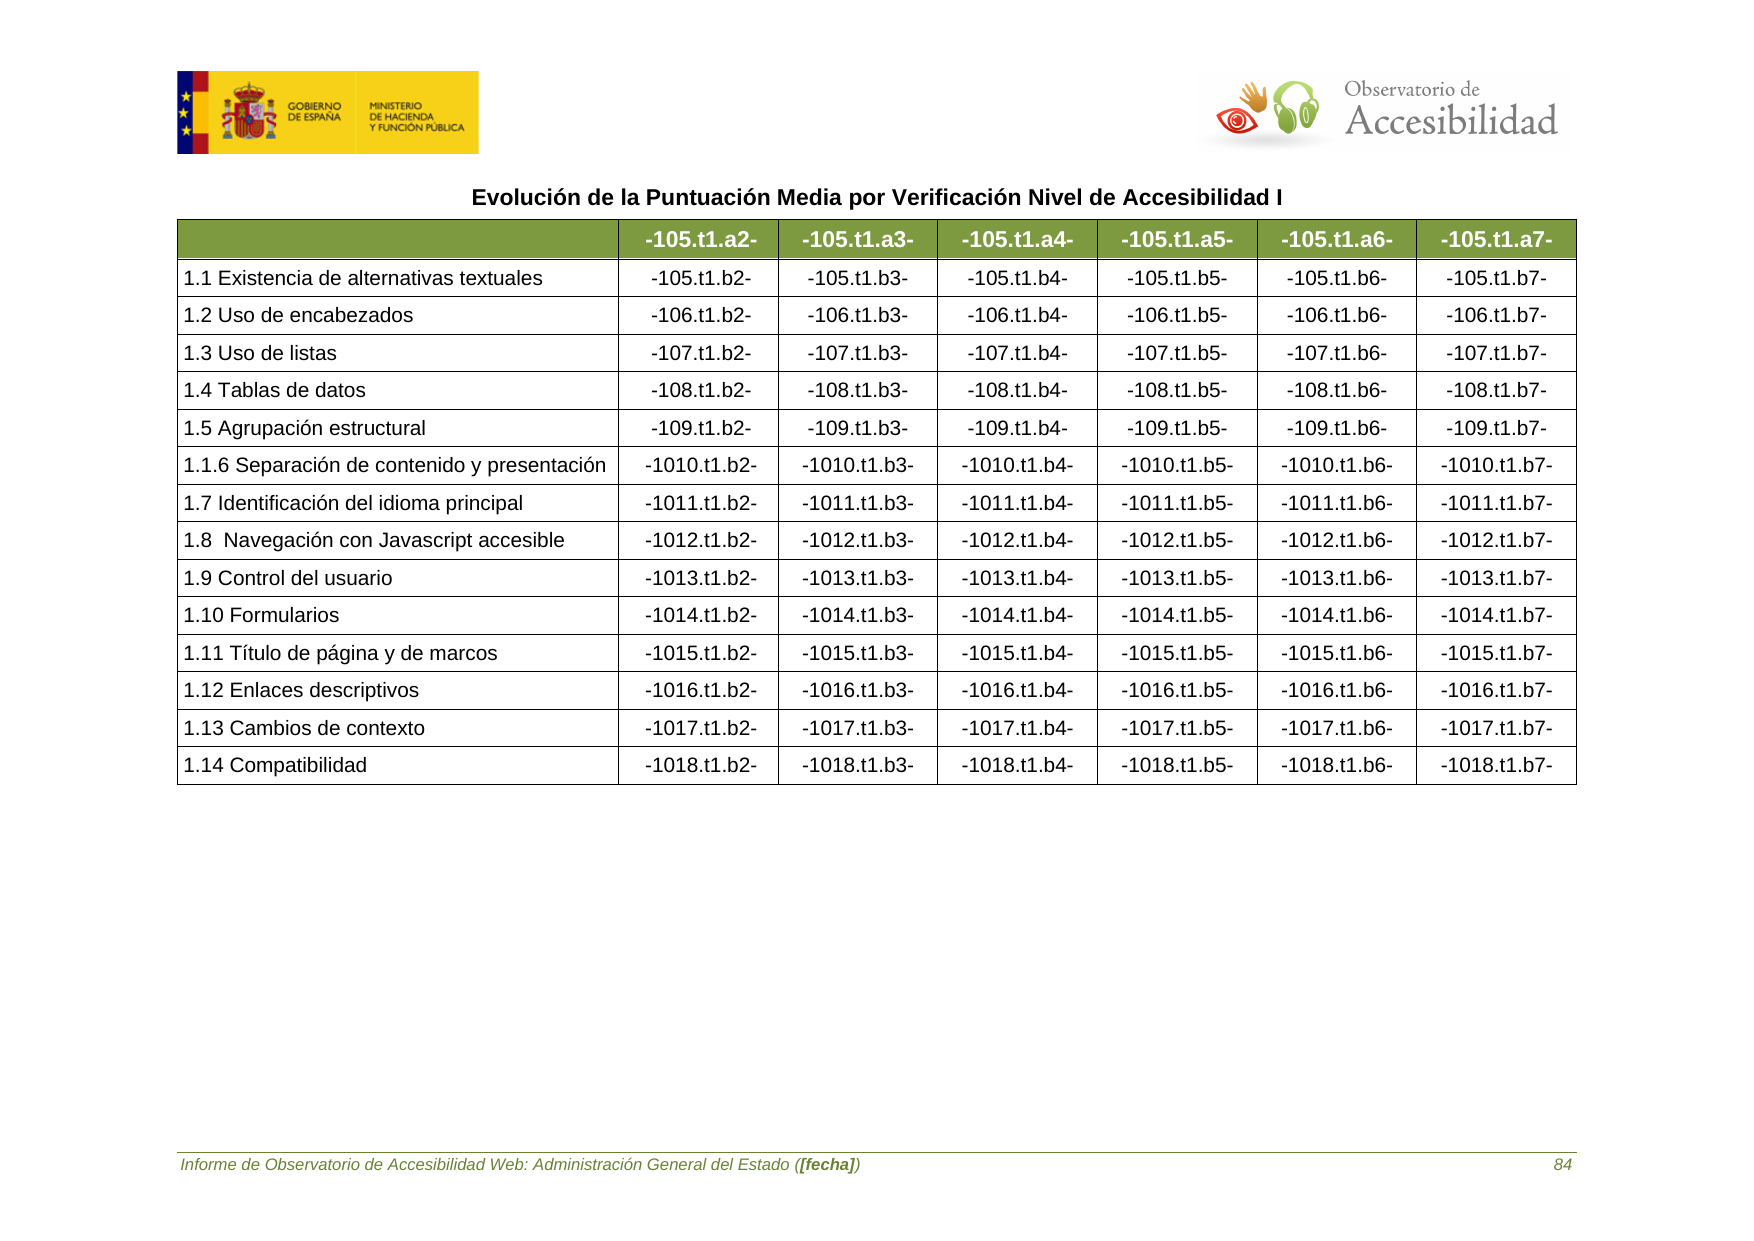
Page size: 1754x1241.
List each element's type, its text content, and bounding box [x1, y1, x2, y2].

table_cell -1016.t1.b7- [1417, 672, 1576, 708]
table_cell 1.1.6 Separación de contenido y presentación [178, 447, 618, 483]
table_cell -1012.t1.b2- [619, 522, 778, 558]
table_cell -1013.t1.b3- [779, 560, 937, 596]
table_cell -1015.t1.b7- [1417, 635, 1576, 671]
table_cell -1013.t1.b2- [619, 560, 778, 596]
table_cell 1.8 Navegación con Javascript accesible [178, 522, 618, 558]
table_cell -105.t1.b4- [938, 260, 1097, 296]
table_cell -1015.t1.b5- [1098, 635, 1257, 671]
table_header [178, 220, 618, 258]
table_cell -1017.t1.b6- [1258, 710, 1416, 746]
table_header -105.t1.a3- [779, 220, 937, 258]
table_cell -1010.t1.b2- [619, 447, 778, 483]
table_cell -1016.t1.b6- [1258, 672, 1416, 708]
table_cell -109.t1.b7- [1417, 410, 1576, 446]
table_cell -106.t1.b7- [1417, 297, 1576, 333]
table_cell -108.t1.b2- [619, 372, 778, 408]
table_cell -1015.t1.b3- [779, 635, 937, 671]
table_cell -1017.t1.b3- [779, 710, 937, 746]
table_cell -108.t1.b4- [938, 372, 1097, 408]
table_cell -1018.t1.b6- [1258, 747, 1416, 783]
picture [1196, 72, 1572, 154]
table_cell -1018.t1.b5- [1098, 747, 1257, 783]
table_cell 1.5 Agrupación estructural [178, 410, 618, 446]
table_cell -109.t1.b6- [1258, 410, 1416, 446]
table_cell -1014.t1.b6- [1258, 597, 1416, 633]
table_header -105.t1.a4- [938, 220, 1097, 258]
table_cell -1012.t1.b6- [1258, 522, 1416, 558]
table_cell 1.9 Control del usuario [178, 560, 618, 596]
table_cell -109.t1.b5- [1098, 410, 1257, 446]
table_cell -1013.t1.b7- [1417, 560, 1576, 596]
table_cell -1010.t1.b6- [1258, 447, 1416, 483]
table_cell -108.t1.b7- [1417, 372, 1576, 408]
table_cell 1.7 Identificación del idioma principal [178, 485, 618, 521]
table_cell -107.t1.b2- [619, 335, 778, 371]
table_cell -1012.t1.b7- [1417, 522, 1576, 558]
table_cell -1018.t1.b3- [779, 747, 937, 783]
table_cell 1.14 Compatibilidad [178, 747, 618, 783]
table_cell -105.t1.b2- [619, 260, 778, 296]
table_cell -1010.t1.b7- [1417, 447, 1576, 483]
text Evolución de la Puntuación Media por Verificación Nivel de Accesibilidad I [177, 184, 1577, 211]
table_cell -1011.t1.b5- [1098, 485, 1257, 521]
table_cell -1016.t1.b5- [1098, 672, 1257, 708]
table_cell -106.t1.b4- [938, 297, 1097, 333]
table_cell -107.t1.b5- [1098, 335, 1257, 371]
table_cell -1011.t1.b4- [938, 485, 1097, 521]
table_cell -107.t1.b4- [938, 335, 1097, 371]
table_header -105.t1.a7- [1417, 220, 1576, 258]
table_cell -1014.t1.b5- [1098, 597, 1257, 633]
table_cell 1.11 Título de página y de marcos [178, 635, 618, 671]
table_cell -106.t1.b5- [1098, 297, 1257, 333]
table_cell -1011.t1.b6- [1258, 485, 1416, 521]
table_cell -106.t1.b2- [619, 297, 778, 333]
table_cell -109.t1.b3- [779, 410, 937, 446]
table_cell -1011.t1.b2- [619, 485, 778, 521]
table_cell -1012.t1.b3- [779, 522, 937, 558]
table_cell -1011.t1.b7- [1417, 485, 1576, 521]
table_cell 1.12 Enlaces descriptivos [178, 672, 618, 708]
table_header -105.t1.a2- [619, 220, 778, 258]
table_cell -1010.t1.b4- [938, 447, 1097, 483]
table_cell -1014.t1.b4- [938, 597, 1097, 633]
table_cell -1018.t1.b2- [619, 747, 778, 783]
table_cell -106.t1.b3- [779, 297, 937, 333]
table_cell -109.t1.b4- [938, 410, 1097, 446]
table_cell -1012.t1.b4- [938, 522, 1097, 558]
table_cell -105.t1.b5- [1098, 260, 1257, 296]
table_cell -1014.t1.b2- [619, 597, 778, 633]
table_cell -1015.t1.b6- [1258, 635, 1416, 671]
table_cell -1016.t1.b3- [779, 672, 937, 708]
table_cell -1013.t1.b6- [1258, 560, 1416, 596]
table_cell 1.13 Cambios de contexto [178, 710, 618, 746]
table_cell -108.t1.b3- [779, 372, 937, 408]
table_cell -105.t1.b6- [1258, 260, 1416, 296]
table_cell 1.2 Uso de encabezados [178, 297, 618, 333]
table_cell -109.t1.b2- [619, 410, 778, 446]
table_cell -1010.t1.b5- [1098, 447, 1257, 483]
table_cell -1018.t1.b7- [1417, 747, 1576, 783]
table_cell -1017.t1.b7- [1417, 710, 1576, 746]
table_cell 1.10 Formularios [178, 597, 618, 633]
table_cell -1016.t1.b2- [619, 672, 778, 708]
table_cell -1017.t1.b4- [938, 710, 1097, 746]
table_cell -1017.t1.b5- [1098, 710, 1257, 746]
table_cell -1012.t1.b5- [1098, 522, 1257, 558]
picture [177, 71, 479, 154]
table_cell -1014.t1.b3- [779, 597, 937, 633]
table_cell -105.t1.b7- [1417, 260, 1576, 296]
table_cell -107.t1.b3- [779, 335, 937, 371]
table_cell -105.t1.b3- [779, 260, 937, 296]
table_cell -1011.t1.b3- [779, 485, 937, 521]
table_cell -1015.t1.b2- [619, 635, 778, 671]
table_cell -108.t1.b5- [1098, 372, 1257, 408]
table_cell -1010.t1.b3- [779, 447, 937, 483]
table_cell 1.1 Existencia de alternativas textuales [178, 260, 618, 296]
table_cell -1013.t1.b5- [1098, 560, 1257, 596]
table_cell -1015.t1.b4- [938, 635, 1097, 671]
table_cell -1017.t1.b2- [619, 710, 778, 746]
table_cell -1013.t1.b4- [938, 560, 1097, 596]
table_cell -107.t1.b7- [1417, 335, 1576, 371]
table_cell -1016.t1.b4- [938, 672, 1097, 708]
table_cell -107.t1.b6- [1258, 335, 1416, 371]
table_header -105.t1.a5- [1098, 220, 1257, 258]
table_header -105.t1.a6- [1258, 220, 1416, 258]
table_cell 1.4 Tablas de datos [178, 372, 618, 408]
table_cell -1014.t1.b7- [1417, 597, 1576, 633]
table_cell -1018.t1.b4- [938, 747, 1097, 783]
table_cell -108.t1.b6- [1258, 372, 1416, 408]
table_cell 1.3 Uso de listas [178, 335, 618, 371]
table_cell -106.t1.b6- [1258, 297, 1416, 333]
